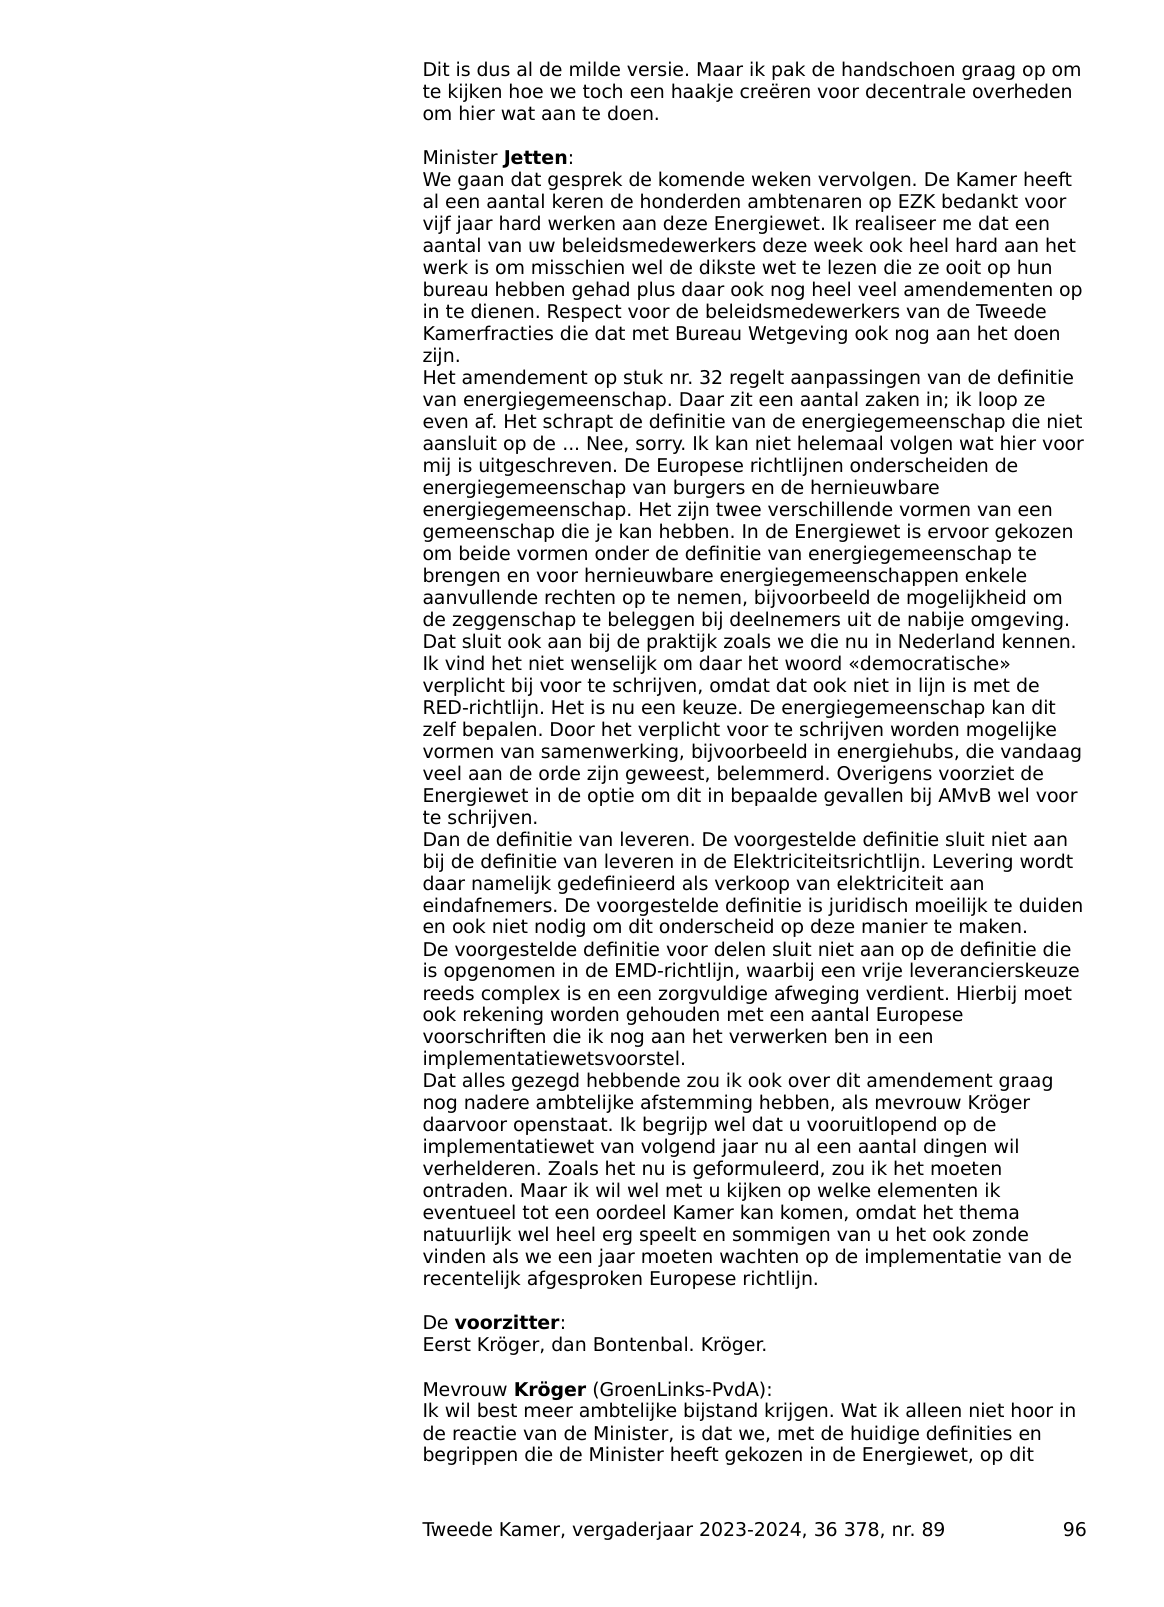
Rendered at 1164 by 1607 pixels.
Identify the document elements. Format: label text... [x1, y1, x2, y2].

text We gaan dat gesprek de komende weken vervolgen. De Kamer heeft al een aantal keren de honderden ambtenaren op EZK bedankt voor vijf jaar hard werken aan deze Energiewet. Ik realiseer me dat een aantal van uw beleidsmedewerkers deze week ook heel hard aan het werk is om misschien wel de dikste wet te lezen die ze ooit op hun bureau hebben gehad plus daar ook nog heel veel amendementen op in te dienen. Respect voor de beleidsmedewerkers van de Tweede Kamerfracties die dat met Bureau Wetgeving ook nog aan het doen zijn. [422, 169, 1087, 367]
text Minister Jetten: [422, 147, 1087, 169]
text Ik wil best meer ambtelijke bijstand krijgen. Wat ik alleen niet hoor in de reactie van de Minister, is dat we, met de huidige definities en begrippen die de Minister heeft gekozen in de Energiewet, op dit [422, 1400, 1087, 1466]
text De voorzitter: [422, 1312, 1087, 1334]
text Dit is dus al de milde versie. Maar ik pak de handschoen graag op om te kijken hoe we toch een haakje creëren voor decentrale overheden om hier wat aan te doen. [422, 59, 1087, 125]
text De voorgestelde definitie voor delen sluit niet aan op de definitie die is opgenomen in de EMD-richtlijn, waarbij een vrije leverancierskeuze reeds complex is en een zorgvuldige afweging verdient. Hierbij moet ook rekening worden gehouden met een aantal Europese voorschriften die ik nog aan het verwerken ben in een implementatiewetsvoorstel. [422, 938, 1087, 1070]
text Dan de definitie van leveren. De voorgestelde definitie sluit niet aan bij de definitie van leveren in de Elektriciteitsrichtlijn. Levering wordt daar namelijk gedefinieerd als verkoop van elektriciteit aan eindafnemers. De voorgestelde definitie is juridisch moeilijk te duiden en ook niet nodig om dit onderscheid op deze manier te maken. [422, 828, 1087, 938]
text Eerst Kröger, dan Bontenbal. Kröger. [422, 1334, 1087, 1356]
text Dat alles gezegd hebbende zou ik ook over dit amendement graag nog nadere ambtelijke afstemming hebben, als mevrouw Kröger daarvoor openstaat. Ik begrijp wel dat u vooruitlopend op de implementatiewet van volgend jaar nu al een aantal dingen wil verhelderen. Zoals het nu is geformuleerd, zou ik het moeten ontraden. Maar ik wil wel met u kijken op welke elementen ik eventueel tot een oordeel Kamer kan komen, omdat het thema natuurlijk wel heel erg speelt en sommigen van u het ook zonde vinden als we een jaar moeten wachten op de implementatie van de recentelijk afgesproken Europese richtlijn. [422, 1070, 1087, 1290]
text Het amendement op stuk nr. 32 regelt aanpassingen van de definitie van energiegemeenschap. Daar zit een aantal zaken in; ik loop ze even af. Het schrapt de definitie van de energiegemeenschap die niet aansluit op de ... Nee, sorry. Ik kan niet helemaal volgen wat hier voor mij is uitgeschreven. De Europese richtlijnen onderscheiden de energiegemeenschap van burgers en de hernieuwbare energiegemeenschap. Het zijn twee verschillende vormen van een gemeenschap die je kan hebben. In de Energiewet is ervoor gekozen om beide vormen onder de definitie van energiegemeenschap te brengen en voor hernieuwbare energiegemeenschappen enkele aanvullende rechten op te nemen, bijvoorbeeld de mogelijkheid om de zeggenschap te beleggen bij deelnemers uit de nabije omgeving. Dat sluit ook aan bij de praktijk zoals we die nu in Nederland kennen. Ik vind het niet wenselijk om daar het woord «democratische» verplicht bij voor te schrijven, omdat dat ook niet in lijn is met de RED-richtlijn. Het is nu een keuze. De energiegemeenschap kan dit zelf bepalen. Door het verplicht voor te schrijven worden mogelijke vormen van samenwerking, bijvoorbeeld in energiehubs, die vandaag veel aan de orde zijn geweest, belemmerd. Overigens voorziet de Energiewet in de optie om dit in bepaalde gevallen bij AMvB wel voor te schrijven. [422, 367, 1087, 828]
text Mevrouw Kröger (GroenLinks-PvdA): [422, 1378, 1087, 1400]
